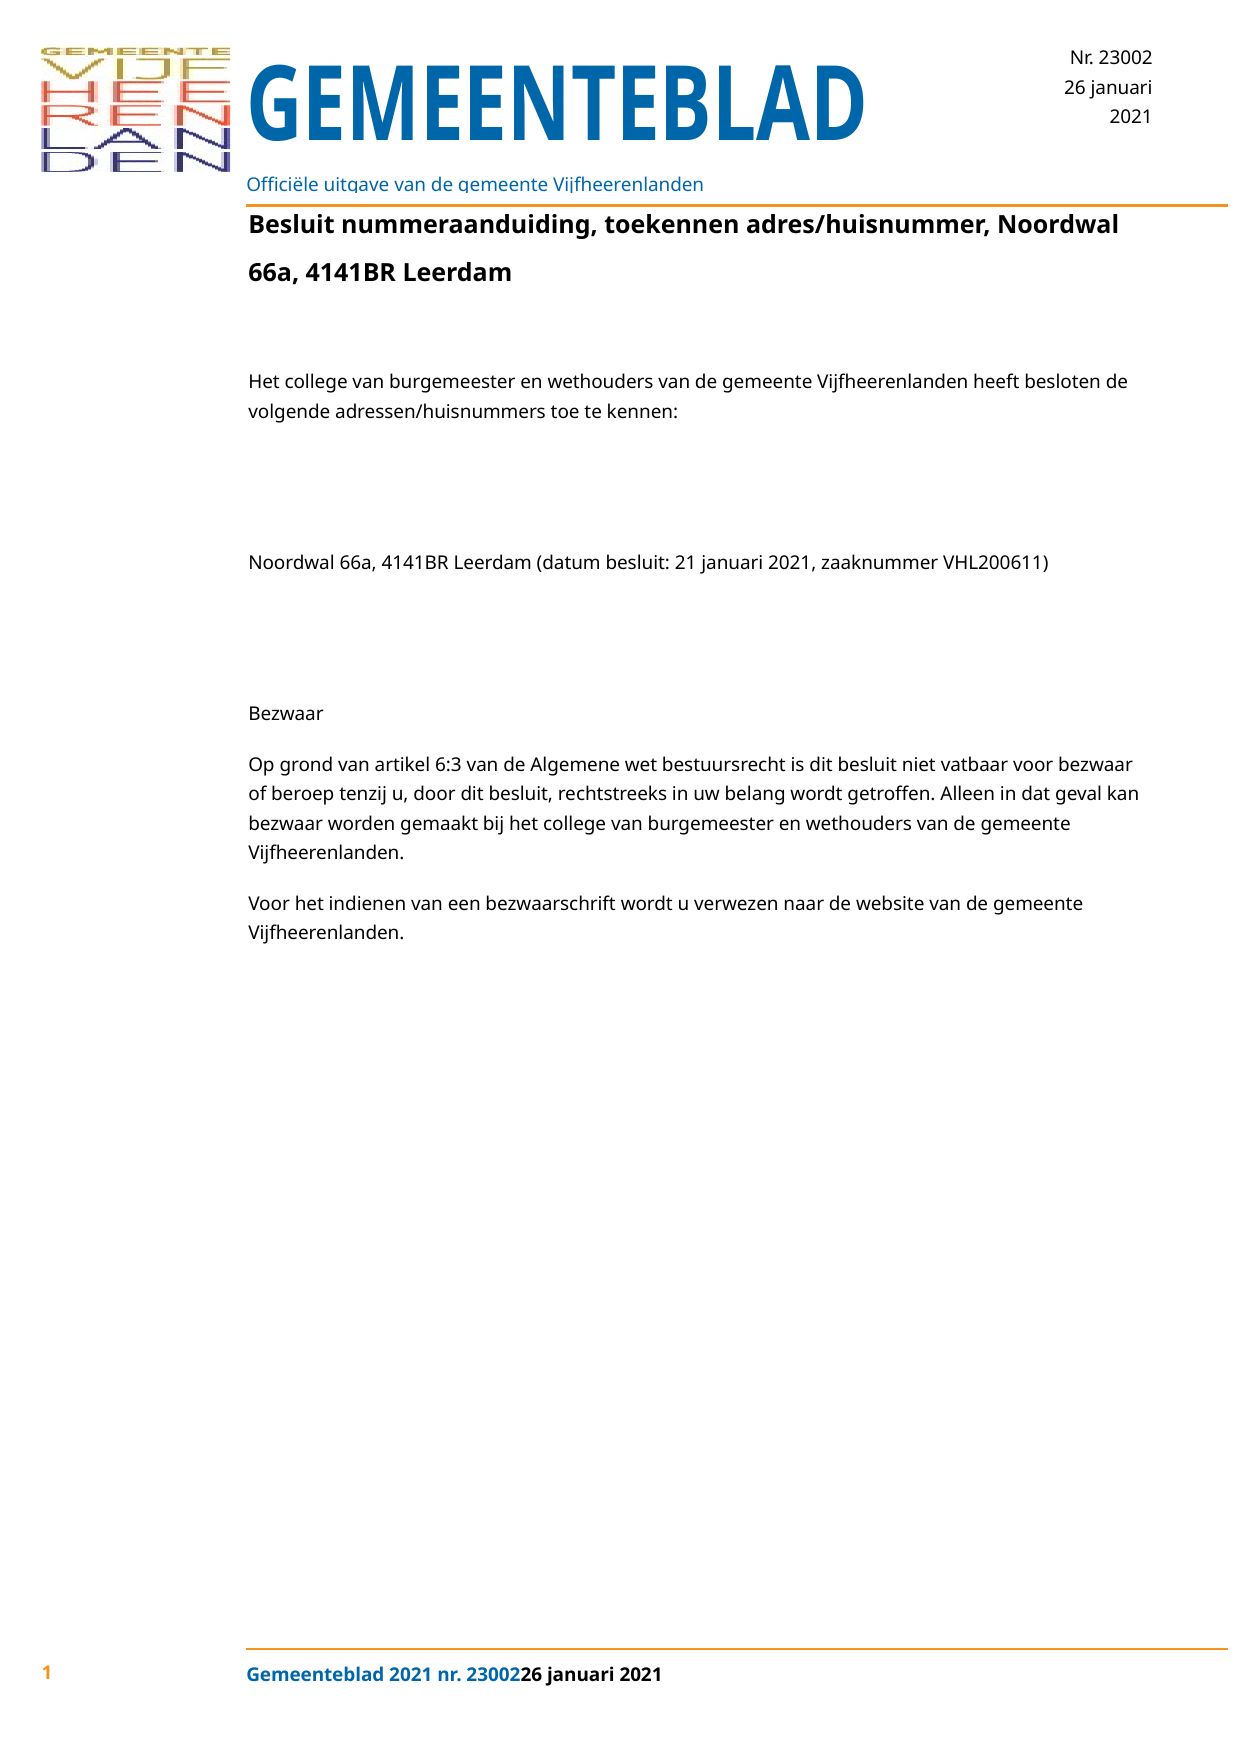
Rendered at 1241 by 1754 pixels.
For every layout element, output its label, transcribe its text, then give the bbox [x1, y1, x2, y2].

text Bezwaar [248, 700, 1152, 726]
text Het college van burgemeester en wethouders van de gemeente Vijfheerenlanden heeft besloten de volgende adressen/huisnummers toe te kennen: [248, 368, 1152, 424]
text Noordwal 66a, 4141BR Leerdam (datum besluit: 21 januari 2021, zaaknummer VHL200611) [248, 549, 1152, 575]
picture [41, 47, 231, 172]
text Op grond van artikel 6:3 van de Algemene wet bestuursrecht is dit besluit niet vatbaar voor bezwaar of beroep tenzij u, door dit besluit, rechtstreeks in uw belang wordt getroffen. Alleen in dat geval kan bezwaar worden gemaakt bij het college van burgemeester en wethouders van de gemeente Vijfheerenlanden. [248, 751, 1152, 865]
text Voor het indienen van een bezwaarschrift wordt u verwezen naar de website van de gemeente Vijfheerenlanden. [248, 890, 1152, 945]
text Besluit nummeraanduiding, toekennen adres/huisnummer, Noordwal 66a, 4141BR Leerdam [248, 207, 1152, 288]
